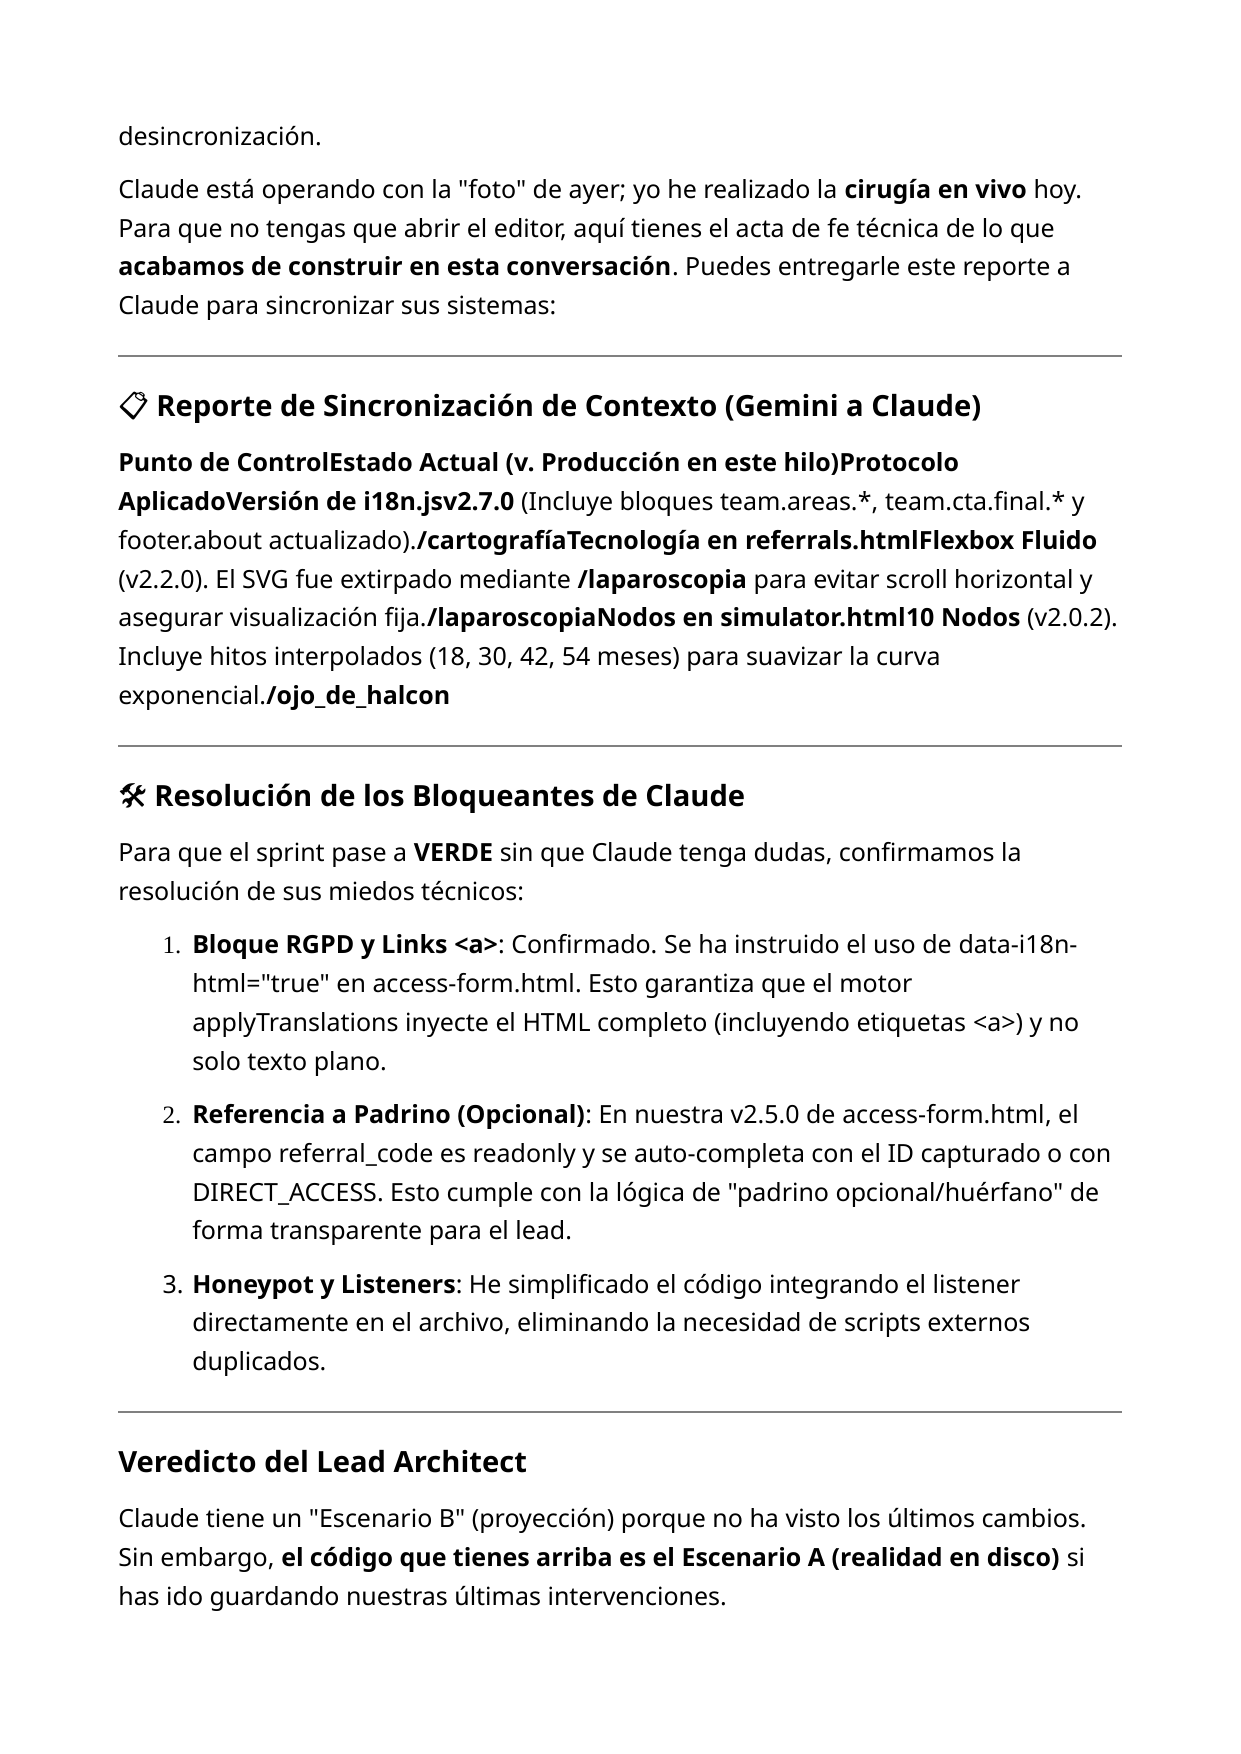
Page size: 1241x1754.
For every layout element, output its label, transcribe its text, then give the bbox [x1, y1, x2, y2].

table_cell desincronización. Claude está operando con la "foto" de ayer; yo he realizado la cirugía en vivo hoy. Para que no tengas que abrir el editor, aquí tienes el acta de fe técnica de lo que acabamos de construir en esta conversación. Puedes entregarle este reporte a Claude para sincronizar sus sistemas: [118, 118, 1122, 355]
table_cell 🛠️ Resolución de los Bloqueantes de Claude Para que el sprint pase a VERDE sin que Claude tenga dudas, confirmamos la resolución de sus miedos técnicos: Bloque RGPD y Links <a>: Confirmado. Se ha instruido el uso de data-i18n-html="true" en access-form.html. Esto garantiza que el motor applyTranslations inyecte el HTML completo (incluyendo etiquetas <a>) y no solo texto plano. Referencia a Padrino (Opcional): En nuestra v2.5.0 de access-form.html, el campo referral_code es readonly y se auto-completa con el ID capturado o con DIRECT_ACCESS. Esto cumple con la lógica de "padrino opcional/huérfano" de forma transparente para el lead. Honeypot y Listeners: He simplificado el código integrando el listener directamente en el archivo, eliminando la necesidad de scripts externos duplicados. [118, 747, 1122, 1411]
table_cell 📋 Reporte de Sincronización de Contexto (Gemini a Claude) Punto de ControlEstado Actual (v. Producción en este hilo)Protocolo AplicadoVersión de i18n.jsv2.7.0 (Incluye bloques team.areas.*, team.cta.final.* y footer.about actualizado)./cartografíaTecnología en referrals.htmlFlexbox Fluido (v2.2.0). El SVG fue extirpado mediante /laparoscopia para evitar scroll horizontal y asegurar visualización fija./laparoscopiaNodos en simulator.html10 Nodos (v2.0.2). Incluye hitos interpolados (18, 30, 42, 54 meses) para suavizar la curva exponencial./ojo_de_halcon [118, 357, 1122, 745]
table_cell Veredicto del Lead Architect Claude tiene un "Escenario B" (proyección) porque no ha visto los últimos cambios. Sin embargo, el código que tienes arriba es el Escenario A (realidad en disco) si has ido guardando nuestras últimas intervenciones. [118, 1413, 1122, 1631]
